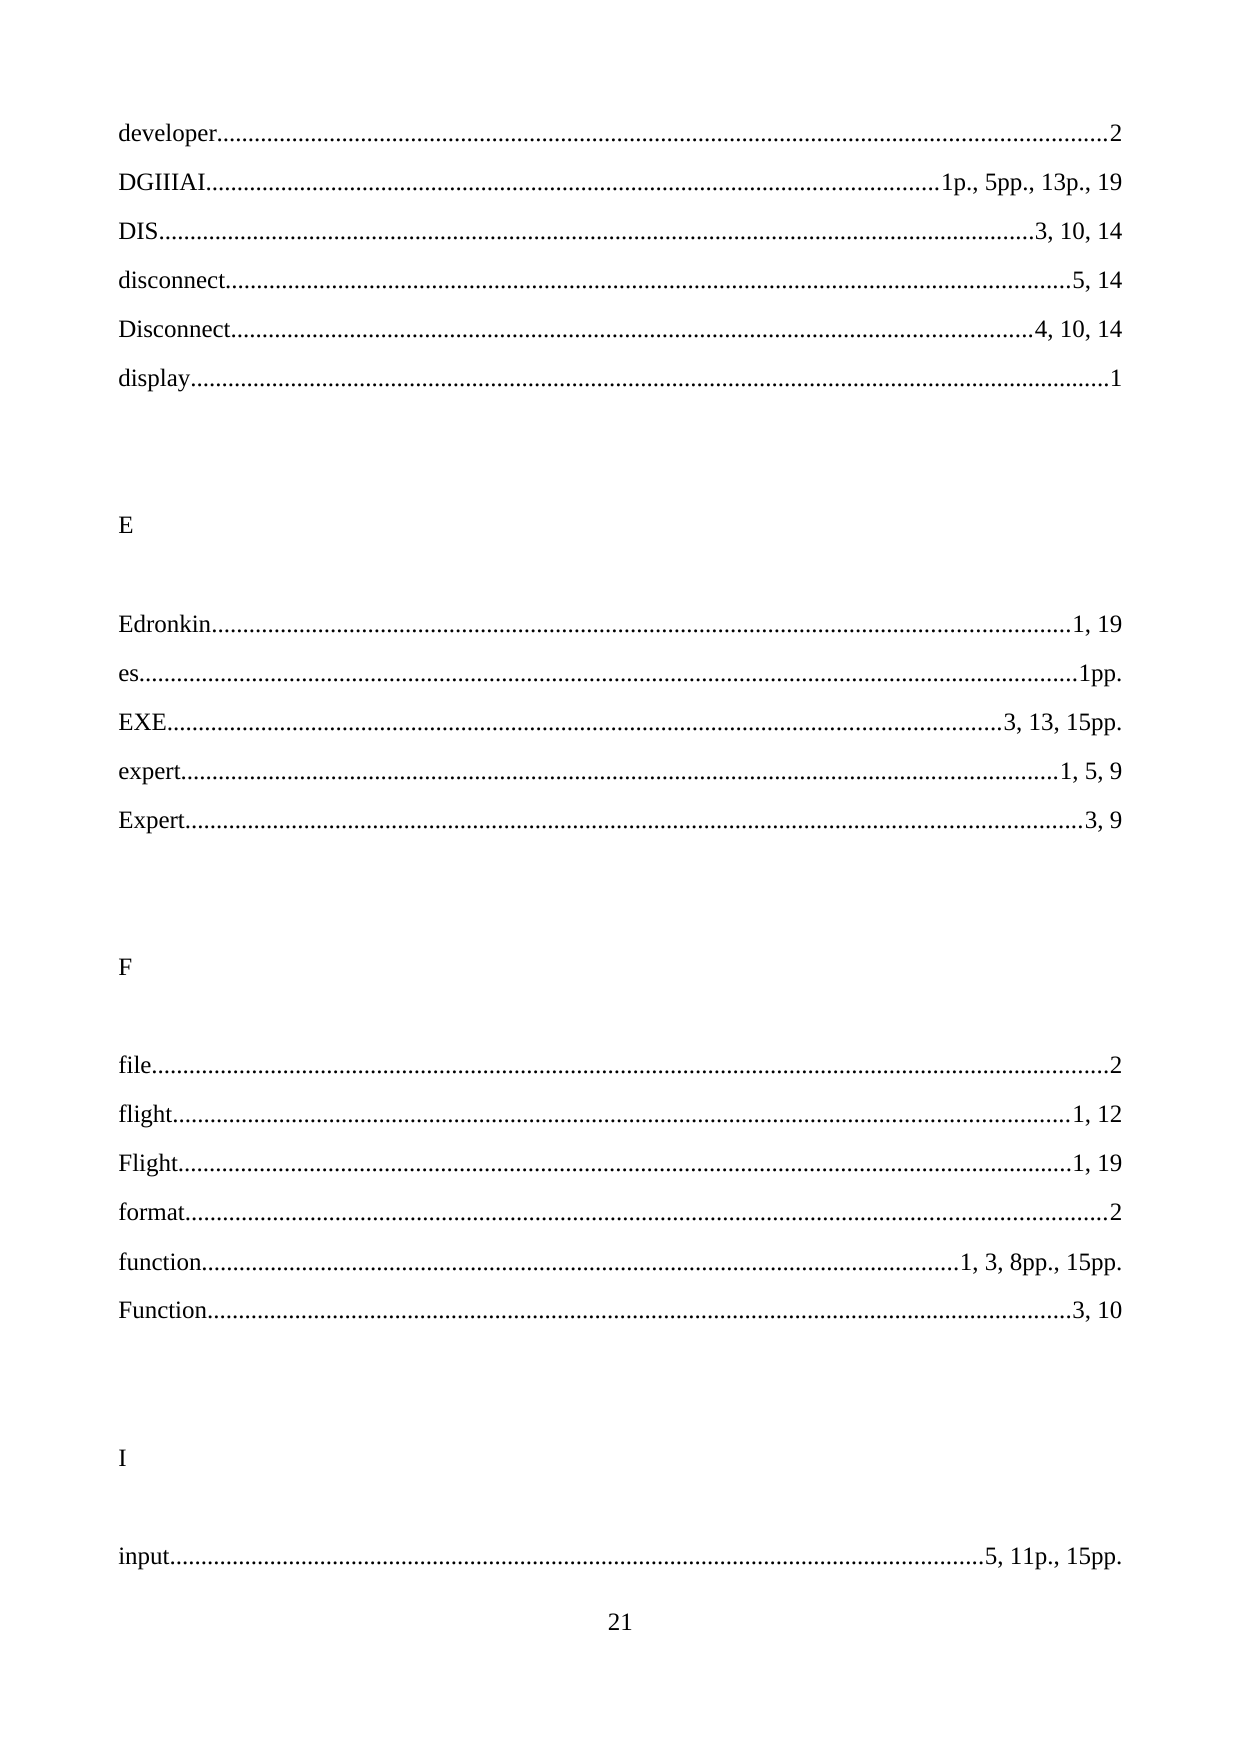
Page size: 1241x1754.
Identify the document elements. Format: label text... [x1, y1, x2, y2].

text expert 1, 5, 9 [118, 756, 1122, 785]
text F [118, 952, 1122, 981]
text DIS 3, 10, 14 [118, 216, 1122, 245]
text Edronkin 1, 19 [118, 609, 1122, 637]
text I [118, 1443, 1122, 1472]
text Function 3, 10 [118, 1296, 1122, 1324]
text input 5, 11p., 15pp. [118, 1541, 1122, 1570]
text EXE 3, 13, 15pp. [118, 707, 1122, 736]
text developer 2 [118, 118, 1122, 147]
text display 1 [118, 363, 1122, 392]
text format 2 [118, 1197, 1122, 1226]
text disconnect 5, 14 [118, 265, 1122, 294]
text Flight 1, 19 [118, 1148, 1122, 1177]
text E [118, 511, 1122, 539]
text file 2 [118, 1050, 1122, 1079]
text DGIIIAI 1p., 5pp., 13p., 19 [118, 167, 1122, 196]
text function 1, 3, 8pp., 15pp. [118, 1247, 1122, 1275]
text flight 1, 12 [118, 1099, 1122, 1128]
text Disconnect 4, 10, 14 [118, 314, 1122, 343]
text es 1pp. [118, 658, 1122, 687]
text Expert 3, 9 [118, 805, 1122, 834]
